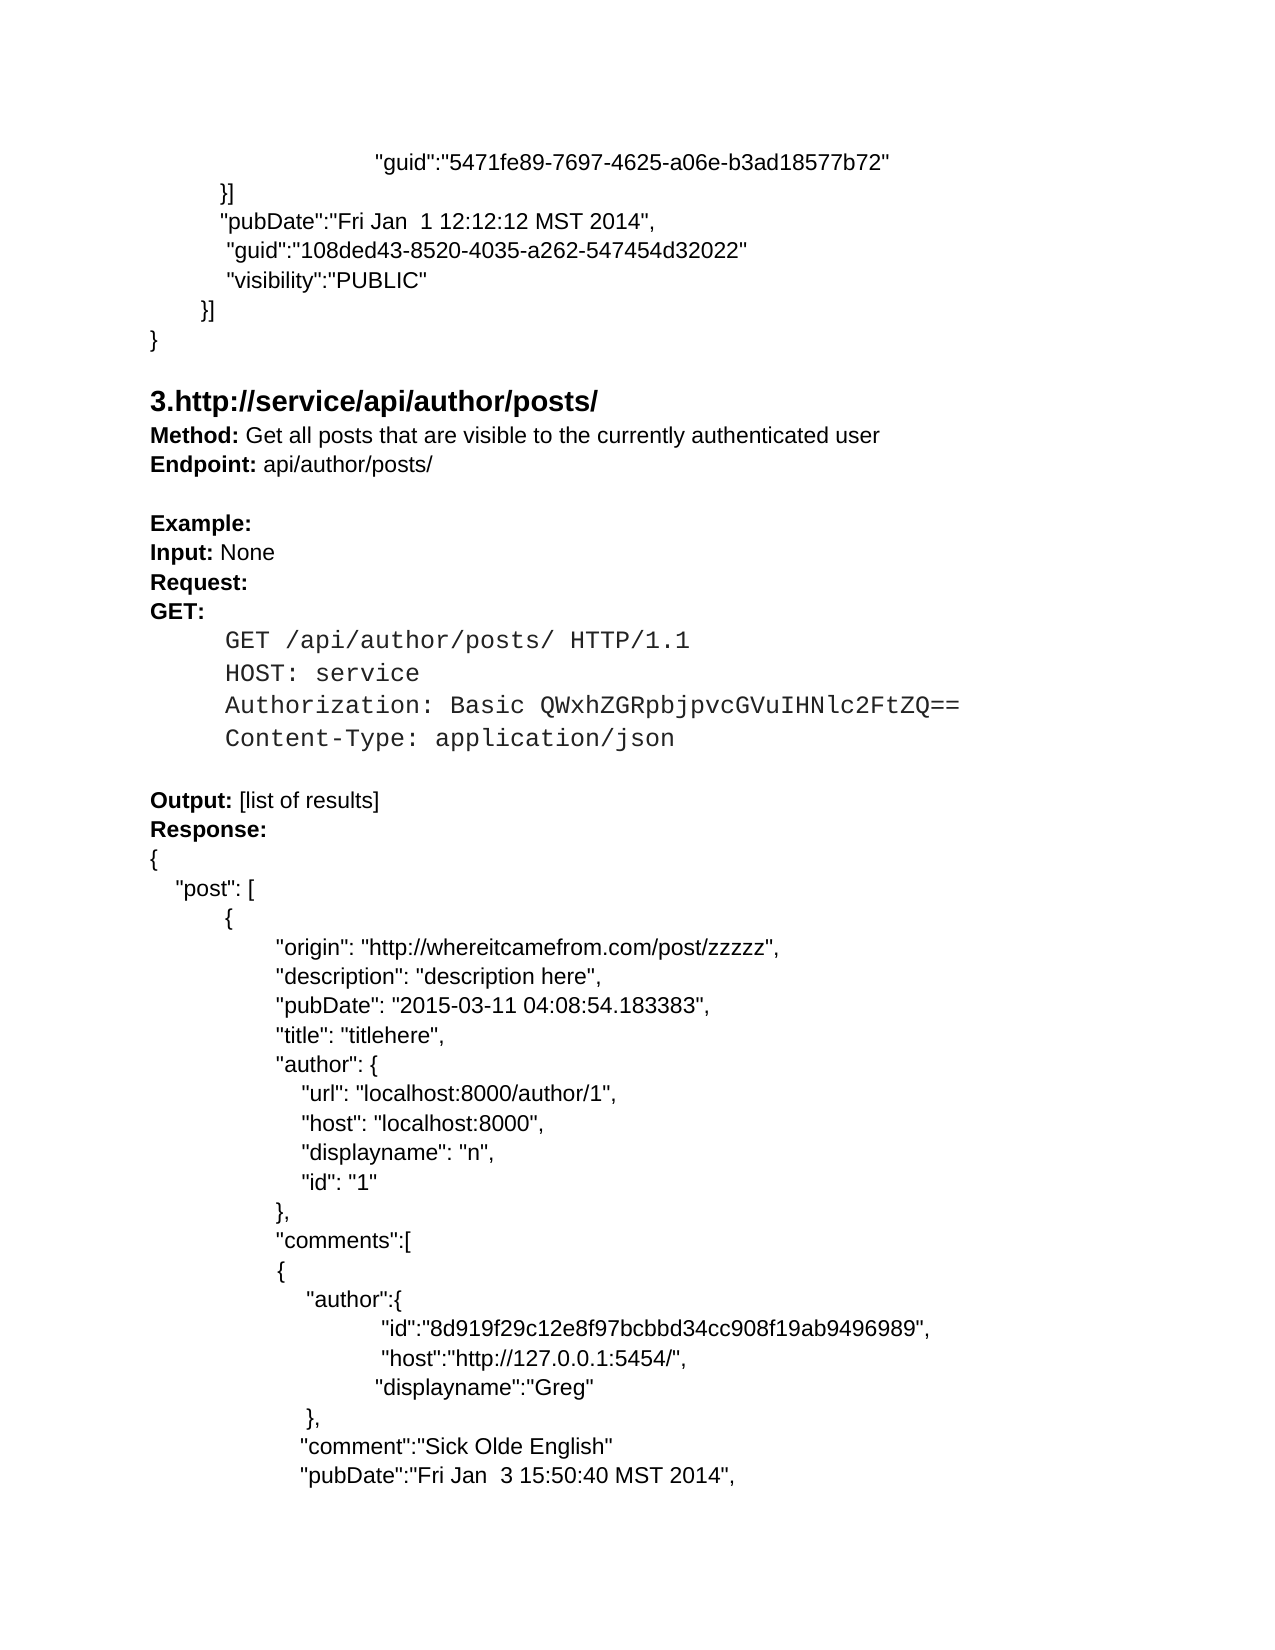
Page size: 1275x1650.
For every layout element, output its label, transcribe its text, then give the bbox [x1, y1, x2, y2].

text }, [150, 1404, 1125, 1430]
text { [150, 1257, 1125, 1283]
text "visibility":"PUBLIC" [150, 267, 1125, 293]
text "guid":"5471fe89-7697-4625-a06e-b3ad18577b72" [150, 150, 1125, 176]
text }, [225, 1199, 1125, 1224]
text "pubDate":"Fri Jan 1 12:12:12 MST 2014", [150, 209, 1125, 234]
text 3.http://service/api/author/posts/ [150, 385, 1125, 418]
text "id": "1" [225, 1169, 1125, 1195]
text "pubDate":"Fri Jan 3 15:50:40 MST 2014", [150, 1463, 1125, 1489]
text "comment":"Sick Olde English" [150, 1434, 1125, 1459]
text "guid":"108ded43-8520-4035-a262-547454d32022" [150, 238, 1125, 264]
text Method: Get all posts that are visible to the currently authenticated user [150, 422, 1125, 448]
text { [150, 846, 1125, 872]
text "origin": "http://whereitcamefrom.com/post/zzzzz", [225, 934, 1125, 960]
text "url": "localhost:8000/author/1", [225, 1081, 1125, 1107]
text }] [150, 179, 1125, 205]
text Endpoint: api/author/posts/ [150, 452, 1125, 477]
text }] [150, 297, 1125, 322]
text "comments":[ [150, 1228, 1125, 1254]
text } [150, 326, 1125, 352]
text GET /api/author/posts/ HTTP/1.1 [225, 628, 1125, 656]
text Request: [150, 569, 1125, 595]
text "host": "localhost:8000", [225, 1111, 1125, 1136]
text "description": "description here", [225, 964, 1125, 989]
text Authorization: Basic QWxhZGRpbjpvcGVuIHNlc2FtZQ== [225, 693, 1125, 721]
text "title": "titlehere", [225, 1022, 1125, 1048]
text { [150, 905, 1125, 931]
text "host":"http://127.0.0.1:5454/", [150, 1346, 1125, 1371]
text Output: [list of results] [150, 787, 1125, 813]
text "author":{ [150, 1287, 1125, 1312]
text Input: None [150, 540, 1125, 566]
text Response: [150, 817, 1125, 842]
text "displayname":"Greg" [150, 1375, 1125, 1401]
text "id":"8d919f29c12e8f97bcbbd34cc908f19ab9496989", [150, 1316, 1125, 1342]
text "displayname": "n", [225, 1140, 1125, 1166]
text "post": [ [150, 876, 1125, 901]
text GET: [150, 599, 1125, 624]
text "author": { [225, 1052, 1125, 1077]
text HOST: service [225, 661, 1125, 689]
text Example: [150, 511, 1125, 536]
text "pubDate": "2015-03-11 04:08:54.183383", [225, 993, 1125, 1019]
text Content-Type: application/json [225, 726, 1125, 754]
